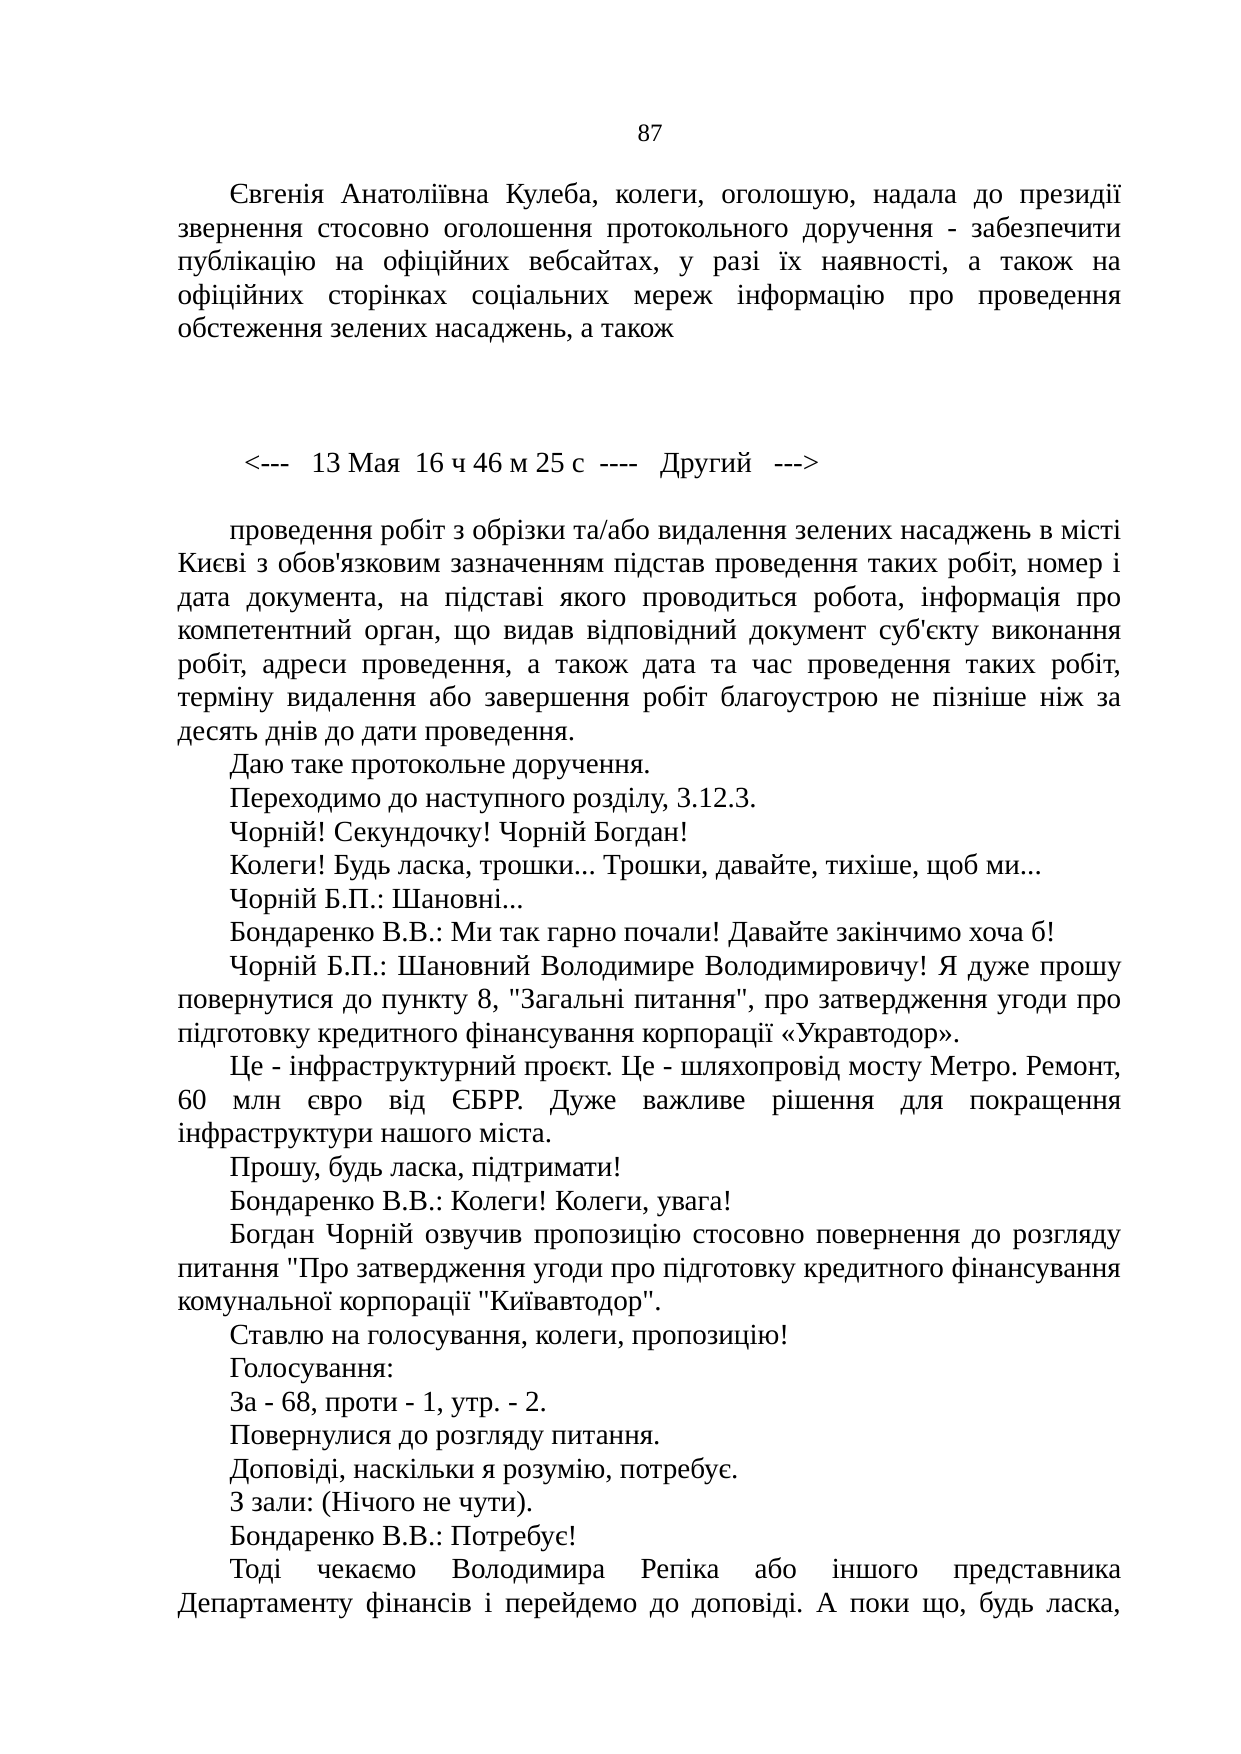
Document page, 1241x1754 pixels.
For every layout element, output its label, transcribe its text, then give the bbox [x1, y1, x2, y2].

text З зали: (Нічого не чути). [177, 1484, 1122, 1518]
text Чорній Б.П.: Шановний Володимире Володимировичу! Я дуже прошу повернутися до пункту 8, "Загальні питання", про затвердження угоди про підготовку кредитного фінансування корпорації «Укравтодор». [177, 948, 1122, 1048]
text Це - інфраструктурний проєкт. Це - шляхопровід мосту Метро. Ремонт, 60 млн євро від ЄБРР. Дуже важливе рішення для покращення інфраструктури нашого міста. [177, 1048, 1122, 1149]
text Переходимо до наступного розділу, 3.12.3. [177, 780, 1122, 814]
text Доповіді, наскільки я розумію, потребує. [177, 1451, 1122, 1484]
text Богдан Чорній озвучив пропозицію стосовно повернення до розгляду питання "Про затвердження угоди про підготовку кредитного фінансування комунальної корпорації "Київавтодор". [177, 1216, 1122, 1317]
text Тоді чекаємо Володимира Репіка або іншого представника Департаменту фінансів і перейдемо до доповіді. А поки що, будь ласка, [177, 1552, 1122, 1619]
text проведення робіт з обрізки та/або видалення зелених насаджень в місті Києві з обов'язковим зазначенням підстав проведення таких робіт, номер і дата документа, на підставі якого проводиться робота, інформація про компетентний орган, що видав відповідний документ суб'єкту виконання робіт, адреси проведення, а також дата та час проведення таких робіт, терміну видалення або завершення робіт благоустрою не пізніше ніж за десять днів до дати проведення. [177, 512, 1122, 747]
text Бондаренко В.В.: Потребує! [177, 1518, 1122, 1552]
text Бондаренко В.В.: Колеги! Колеги, увага! [177, 1183, 1122, 1216]
text Голосування: [177, 1350, 1122, 1384]
text Чорній! Секундочку! Чорній Богдан! [177, 814, 1122, 847]
text Колеги! Будь ласка, трошки... Трошки, давайте, тихіше, щоб ми... [177, 847, 1122, 881]
text Чорній Б.П.: Шановні... [177, 881, 1122, 914]
text Ставлю на голосування, колеги, пропозицію! [177, 1317, 1122, 1350]
text Прошу, будь ласка, підтримати! [177, 1149, 1122, 1183]
text Євгенія Анатоліївна Кулеба, колеги, оголошую, надала до президії звернення стосовно оголошення протокольного доручення - забезпечити публікацію на офіційних вебсайтах, у разі їх наявності, а також на офіційних сторінках соціальних мереж інформацію про проведення обстеження зелених насаджень, а також [177, 176, 1122, 344]
text <--- 13 Мая 16 ч 46 м 25 с ---- Другий ---> [177, 445, 1122, 478]
text Даю таке протокольне доручення. [177, 747, 1122, 780]
text Повернулися до розгляду питання. [177, 1417, 1122, 1451]
text Бондаренко В.В.: Ми так гарно почали! Давайте закінчимо хоча б! [177, 914, 1122, 948]
text За - 68, проти - 1, утр. - 2. [177, 1384, 1122, 1417]
